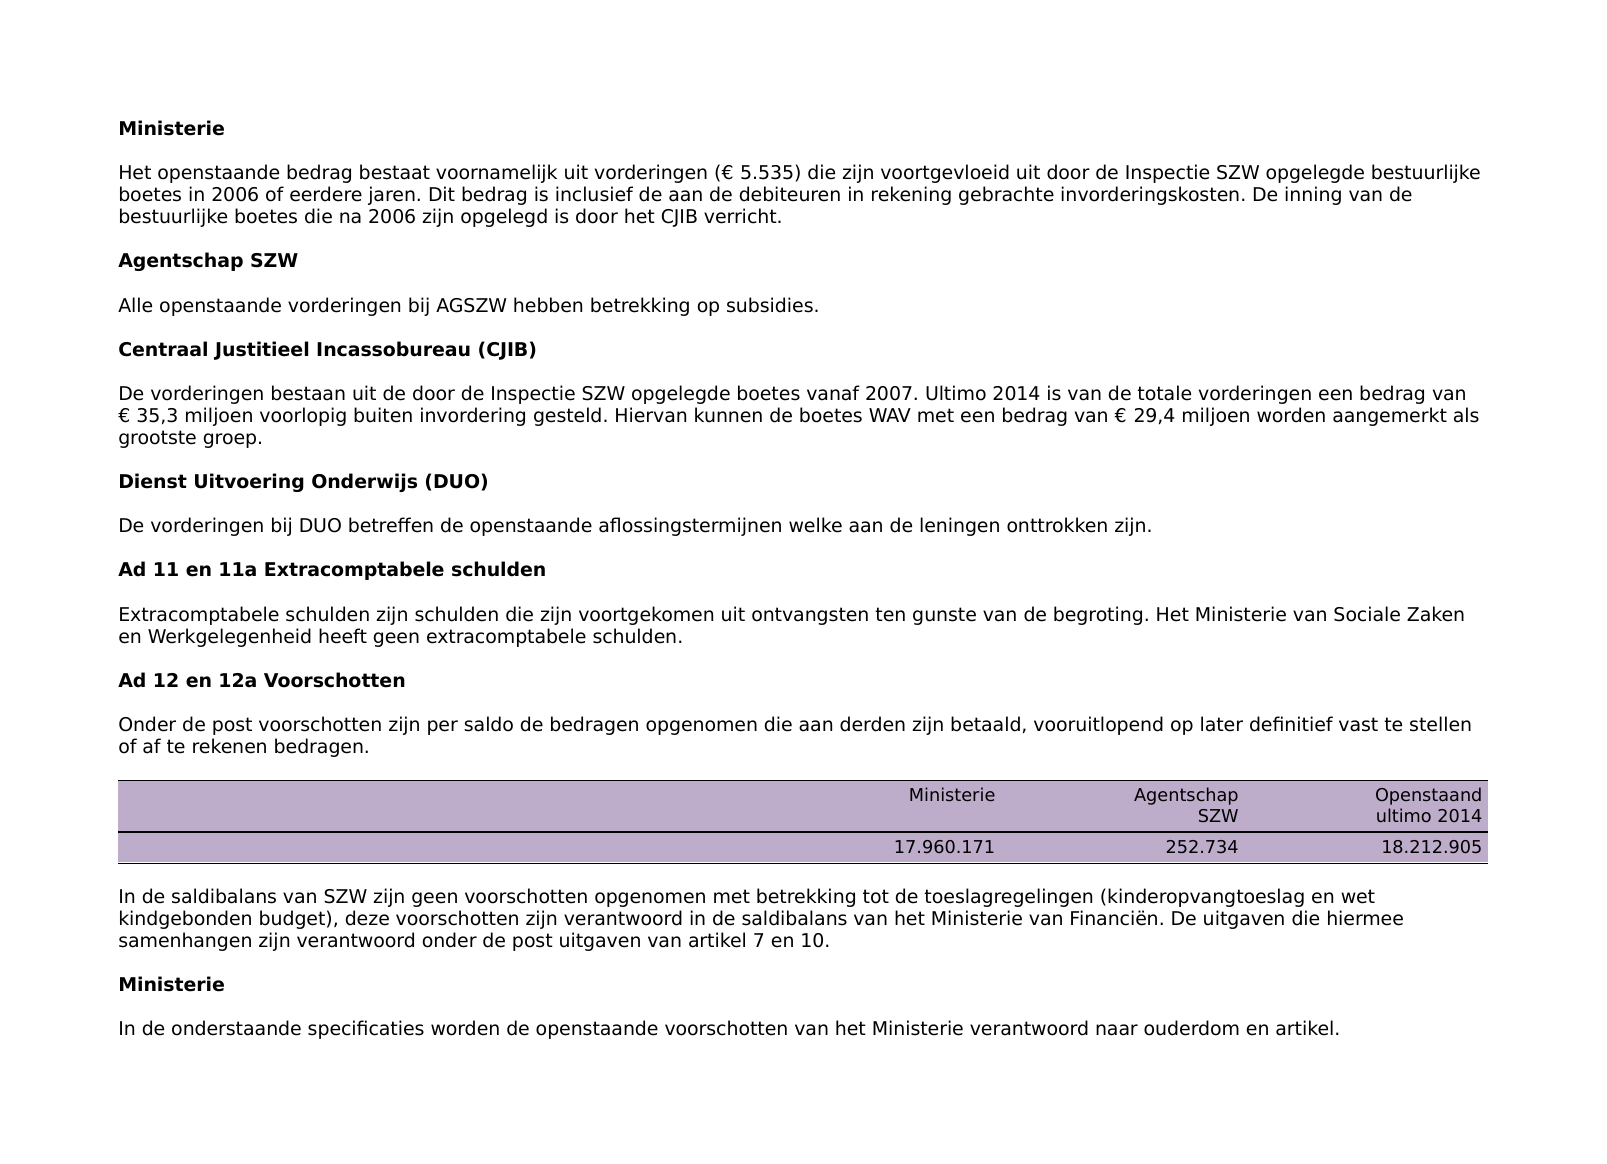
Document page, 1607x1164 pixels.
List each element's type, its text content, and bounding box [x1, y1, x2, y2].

table_header Openstaand [1245, 781, 1488, 806]
table_cell ultimo 2014 [1245, 806, 1488, 831]
subtitle Agentschap SZW [118, 250, 1488, 272]
subtitle Ministerie [118, 118, 1488, 140]
table_cell 18.212.905 [1245, 833, 1488, 862]
text Alle openstaande vorderingen bij AGSZW hebben betrekking op subsidies. [118, 294, 1488, 317]
text De vorderingen bestaan uit de door de Inspectie SZW opgelegde boetes vanaf 2007. Ultimo 2014 is van de totale vorderingen een bedrag van € 35,3 miljoen voorlopig buiten invordering gesteld. Hiervan kunnen de boetes WAV met een bedrag van € 29,4 miljoen worden aangemerkt als grootste groep. [118, 383, 1488, 449]
subtitle Ad 11 en 11a Extracomptabele schulden [118, 559, 1488, 581]
table_cell [118, 833, 757, 862]
table_header [118, 781, 757, 806]
subtitle Dienst Uitvoering Onderwijs (DUO) [118, 471, 1488, 493]
subtitle Ministerie [118, 974, 1488, 996]
text In de onderstaande specificaties worden de openstaande voorschotten van het Ministerie verantwoord naar ouderdom en artikel. [118, 1018, 1488, 1040]
subtitle Centraal Justitieel Incassobureau (CJIB) [118, 339, 1488, 361]
subtitle Ad 12 en 12a Voorschotten [118, 670, 1488, 692]
text In de saldibalans van SZW zijn geen voorschotten opgenomen met betrekking tot de toeslagregelingen (kinderopvangtoeslag en wet kindgebonden budget), deze voorschotten zijn verantwoord in de saldibalans van het Ministerie van Financiën. De uitgaven die hiermee samenhangen zijn verantwoord onder de post uitgaven van artikel 7 en 10. [118, 886, 1488, 952]
table_cell SZW [1001, 806, 1244, 831]
text Het openstaande bedrag bestaat voornamelijk uit vorderingen (€ 5.535) die zijn voortgevloeid uit door de Inspectie SZW opgelegde bestuurlijke boetes in 2006 of eerdere jaren. Dit bedrag is inclusief de aan de debiteuren in rekening gebrachte invorderingskosten. De inning van de bestuurlijke boetes die na 2006 zijn opgelegd is door het CJIB verricht. [118, 162, 1488, 228]
table_cell 252.734 [1001, 833, 1244, 862]
table_cell [758, 806, 1001, 831]
text Extracomptabele schulden zijn schulden die zijn voortgekomen uit ontvangsten ten gunste van de begroting. Het Ministerie van Sociale Zaken en Werkgelegenheid heeft geen extracomptabele schulden. [118, 603, 1488, 647]
text Onder de post voorschotten zijn per saldo de bedragen opgenomen die aan derden zijn betaald, vooruitlopend op later definitief vast te stellen of af te rekenen bedragen. [118, 714, 1488, 758]
table_header Ministerie [758, 781, 1001, 806]
table_cell [118, 806, 757, 831]
text De vorderingen bij DUO betreffen de openstaande aflossingstermijnen welke aan de leningen onttrokken zijn. [118, 515, 1488, 537]
table_header Agentschap [1001, 781, 1244, 806]
table_cell 17.960.171 [758, 833, 1001, 862]
